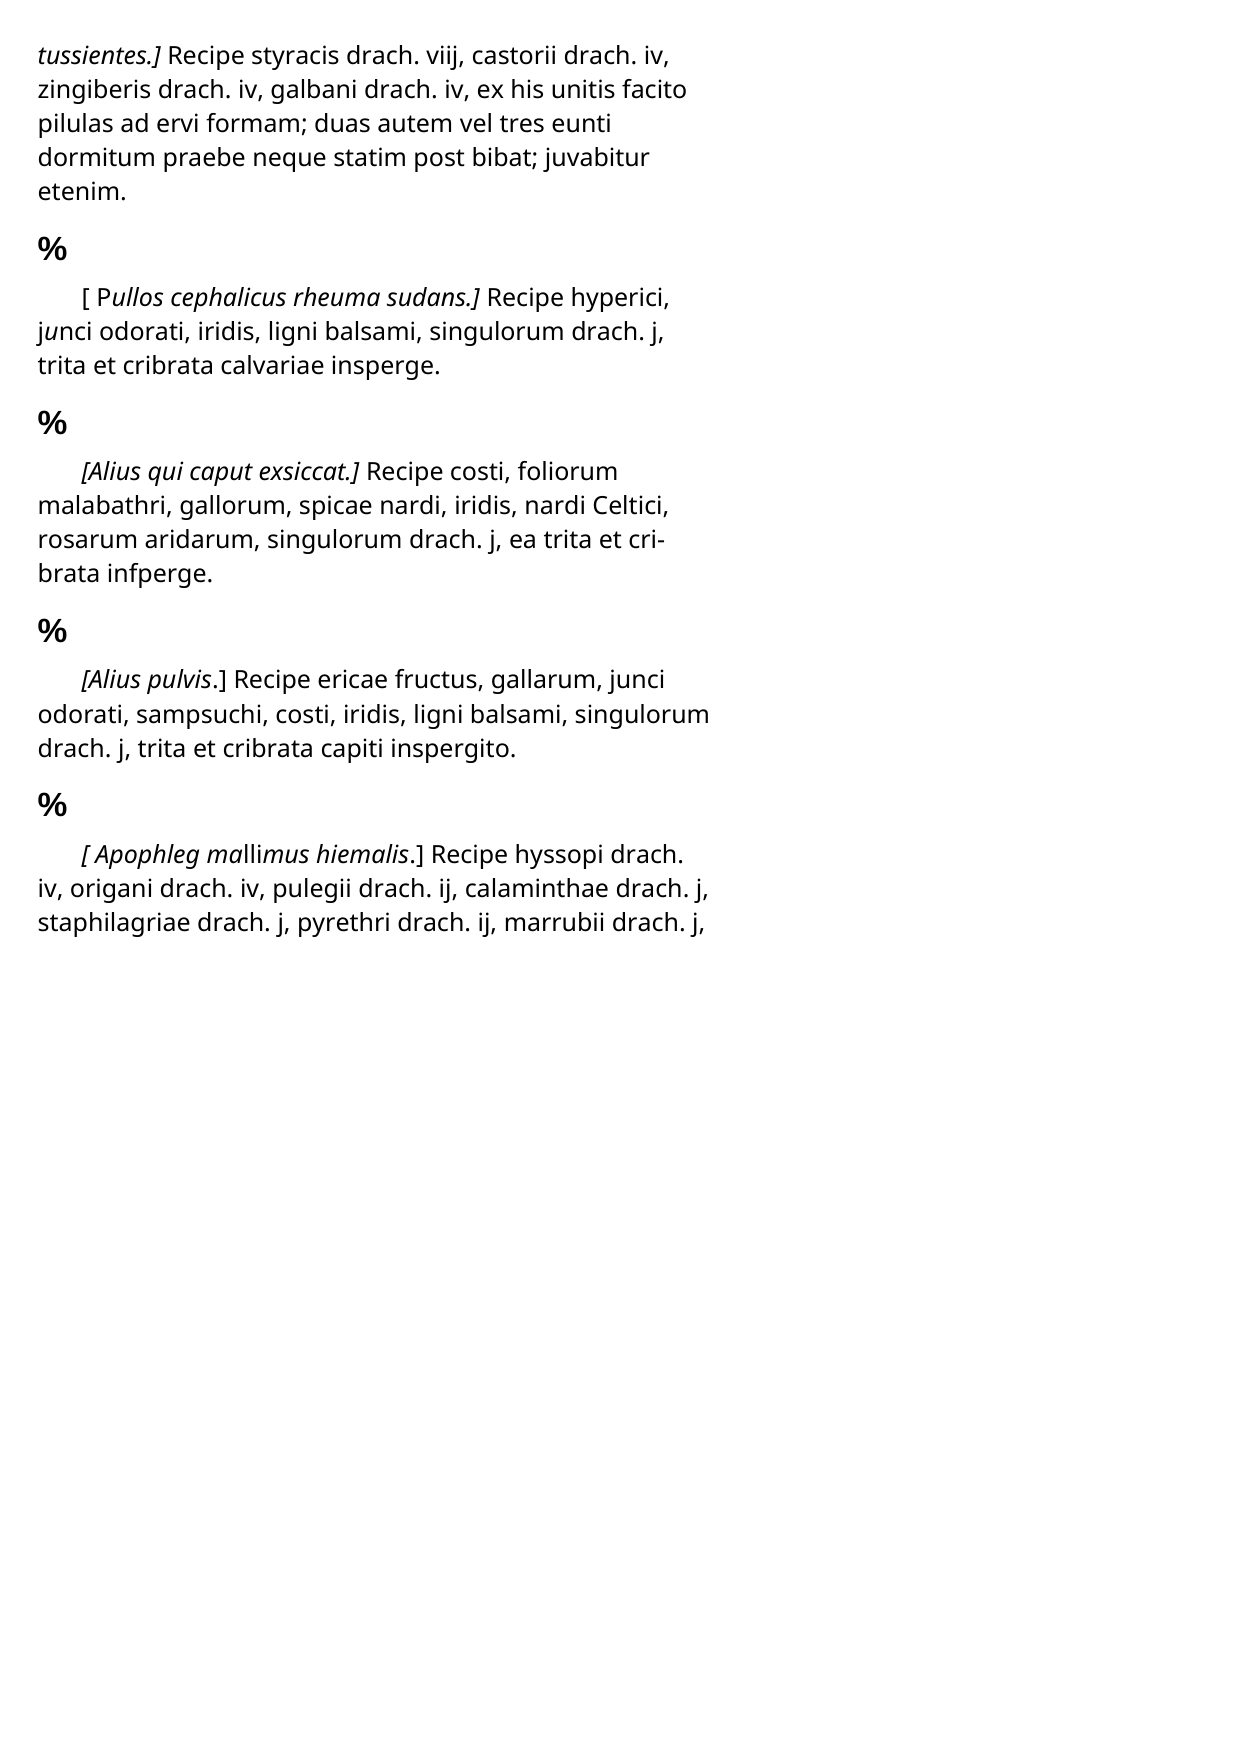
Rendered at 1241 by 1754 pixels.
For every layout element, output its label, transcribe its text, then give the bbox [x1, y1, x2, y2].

text [Alius pulvis.] Recipe ericae fructus, gallarum, junci odorati, sampsuchi, costi, iridis, ligni balsami, singulorum drach. j, trita et cribrata capiti inspergito. [37, 662, 1203, 764]
subtitle % [37, 785, 1203, 824]
text [Alius qui caput exsiccat.] Recipe costi, foliorum malabathri, gallorum, spicae nardi, iridis, nardi Celtici, rosarum aridarum, singulorum drach. j, ea trita et cri- brata infperge. [37, 454, 1203, 590]
subtitle % [37, 611, 1203, 650]
text [ Apophleg mallimus hiemalis.] Recipe hyssopi drach. iv, origani drach. iv, pulegii drach. ij, calaminthae drach. j, staphilagriae drach. j, pyrethri drach. ij, marrubii drach. j, [37, 836, 1203, 938]
subtitle % [37, 403, 1203, 441]
text [ Pullos cephalicus rheuma sudans.] Recipe hyperici, junci odorati, iridis, ligni balsami, singulorum drach. j, trita et cribrata calvariae insperge. [37, 280, 1203, 382]
text tussientes.] Recipe styracis drach. viij, castorii drach. iv, zingiberis drach. iv, galbani drach. iv, ex his unitis facito pilulas ad ervi formam; duas autem vel tres eunti dormitum praebe neque statim post bibat; juvabitur etenim. [37, 37, 1203, 208]
subtitle % [37, 229, 1203, 267]
